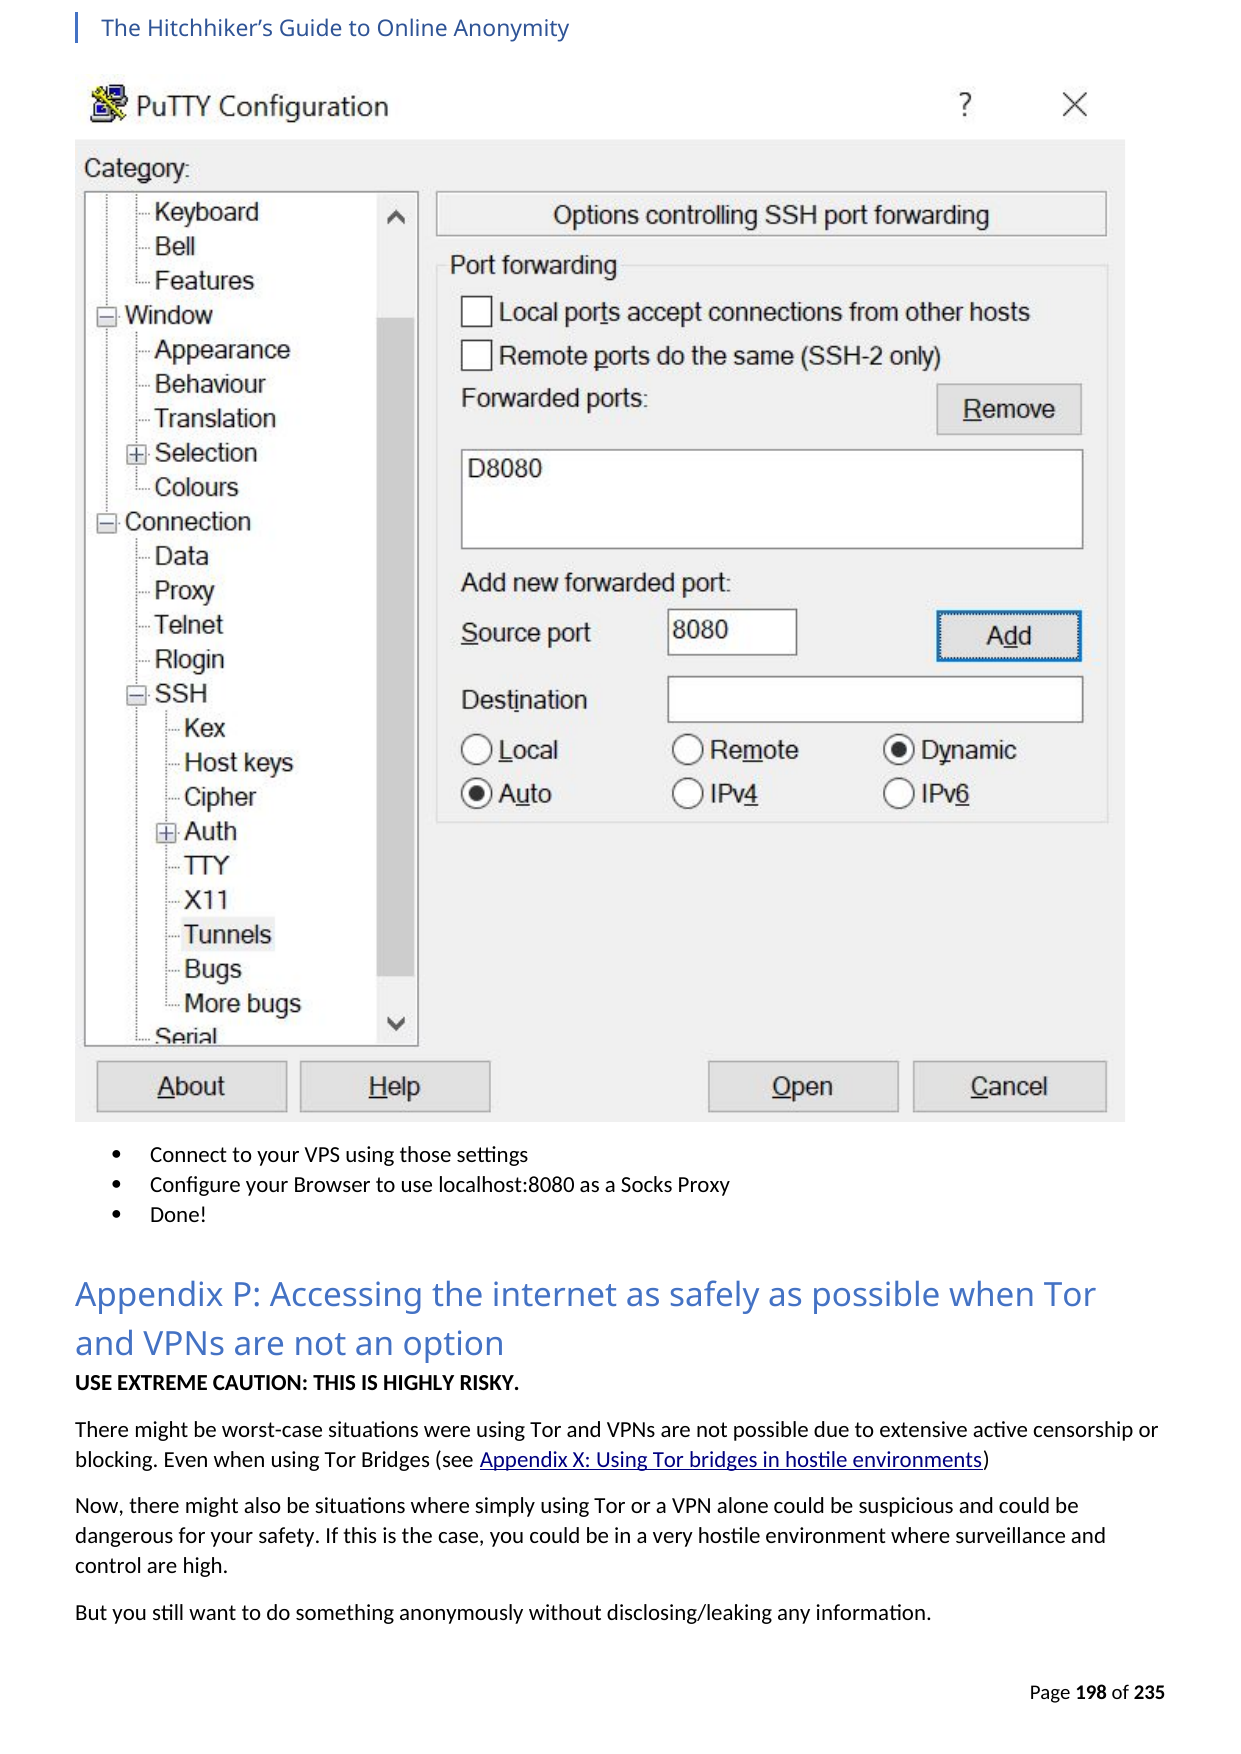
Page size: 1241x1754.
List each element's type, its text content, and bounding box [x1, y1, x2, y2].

text Now, there might also be situations where simply using Tor or a VPN alone could be suspicious and could be dangerous for your safety. If this is the case, you could be in a very hostile environment where surveillance and control are high. [75, 1491, 1165, 1579]
text USE EXTREME CAUTION: THIS IS HIGHLY RISKY. [75, 1368, 1165, 1396]
text But you still want to do something anonymously without disclosing/leaking any information. [75, 1598, 1165, 1626]
list Connect to your VPS using those settings [112, 1140, 1165, 1168]
picture [75, 74, 1125, 1122]
list Configure your Browser to use localhost:8080 as a Socks Proxy [112, 1170, 1165, 1198]
list Done! [112, 1200, 1165, 1228]
text There might be worst-case situations were using Tor and VPNs are not possible due to extensive active censorship or blocking. Even when using Tor Bridges (see Appendix X: Using Tor bridges in hostile environments) [75, 1415, 1165, 1473]
subtitle Appendix P: Accessing the internet as safely as possible when Tor and VPNs are not an option [75, 1271, 1165, 1365]
